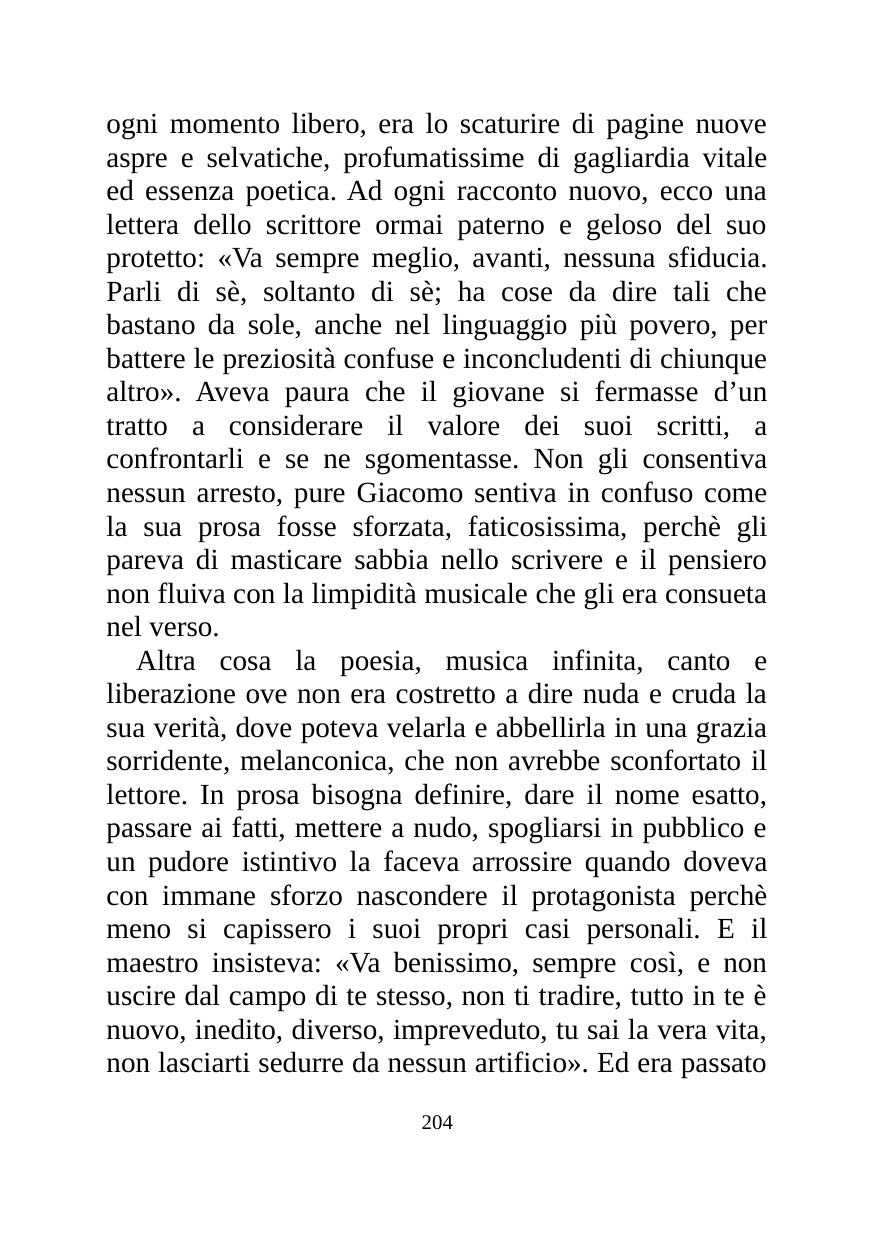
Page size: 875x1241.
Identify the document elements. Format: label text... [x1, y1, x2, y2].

text ogni momento libero, era lo scaturire di pagine nuove aspre e selvatiche, profumatissime di gagliardia vitale ed essenza poetica. Ad ogni racconto nuovo, ecco una lettera dello scrittore ormai paterno e geloso del suo protetto: «Va sempre meglio, avanti, nessuna sfiducia. Parli di sè, soltanto di sè; ha cose da dire tali che bastano da sole, anche nel linguaggio più povero, per battere le preziosità confuse e inconcludenti di chiunque altro». Aveva paura che il giovane si fermasse d’un tratto a considerare il valore dei suoi scritti, a confrontarli e se ne sgomentasse. Non gli consentiva nessun arresto, pure Giacomo sentiva in confuso come la sua prosa fosse sforzata, faticosissima, perchè gli pareva di masticare sabbia nello scrivere e il pensiero non fluiva con la limpidità musicale che gli era consueta nel verso. [106, 106, 768, 643]
text Altra cosa la poesia, musica infinita, canto e liberazione ove non era costretto a dire nuda e cruda la sua verità, dove poteva velarla e abbellirla in una grazia sorridente, melanconica, che non avrebbe sconfortato il lettore. In prosa bisogna definire, dare il nome esatto, passare ai fatti, mettere a nudo, spogliarsi in pubblico e un pudore istintivo la faceva arrossire quando doveva con immane sforzo nascondere il protagonista perchè meno si capissero i suoi propri casi personali. E il maestro insisteva: «Va benissimo, sempre così, e non uscire dal campo di te stesso, non ti tradire, tutto in te è nuovo, inedito, diverso, impreveduto, tu sai la vera vita, non lasciarti sedurre da nessun artificio». Ed era passato [106, 643, 768, 1079]
